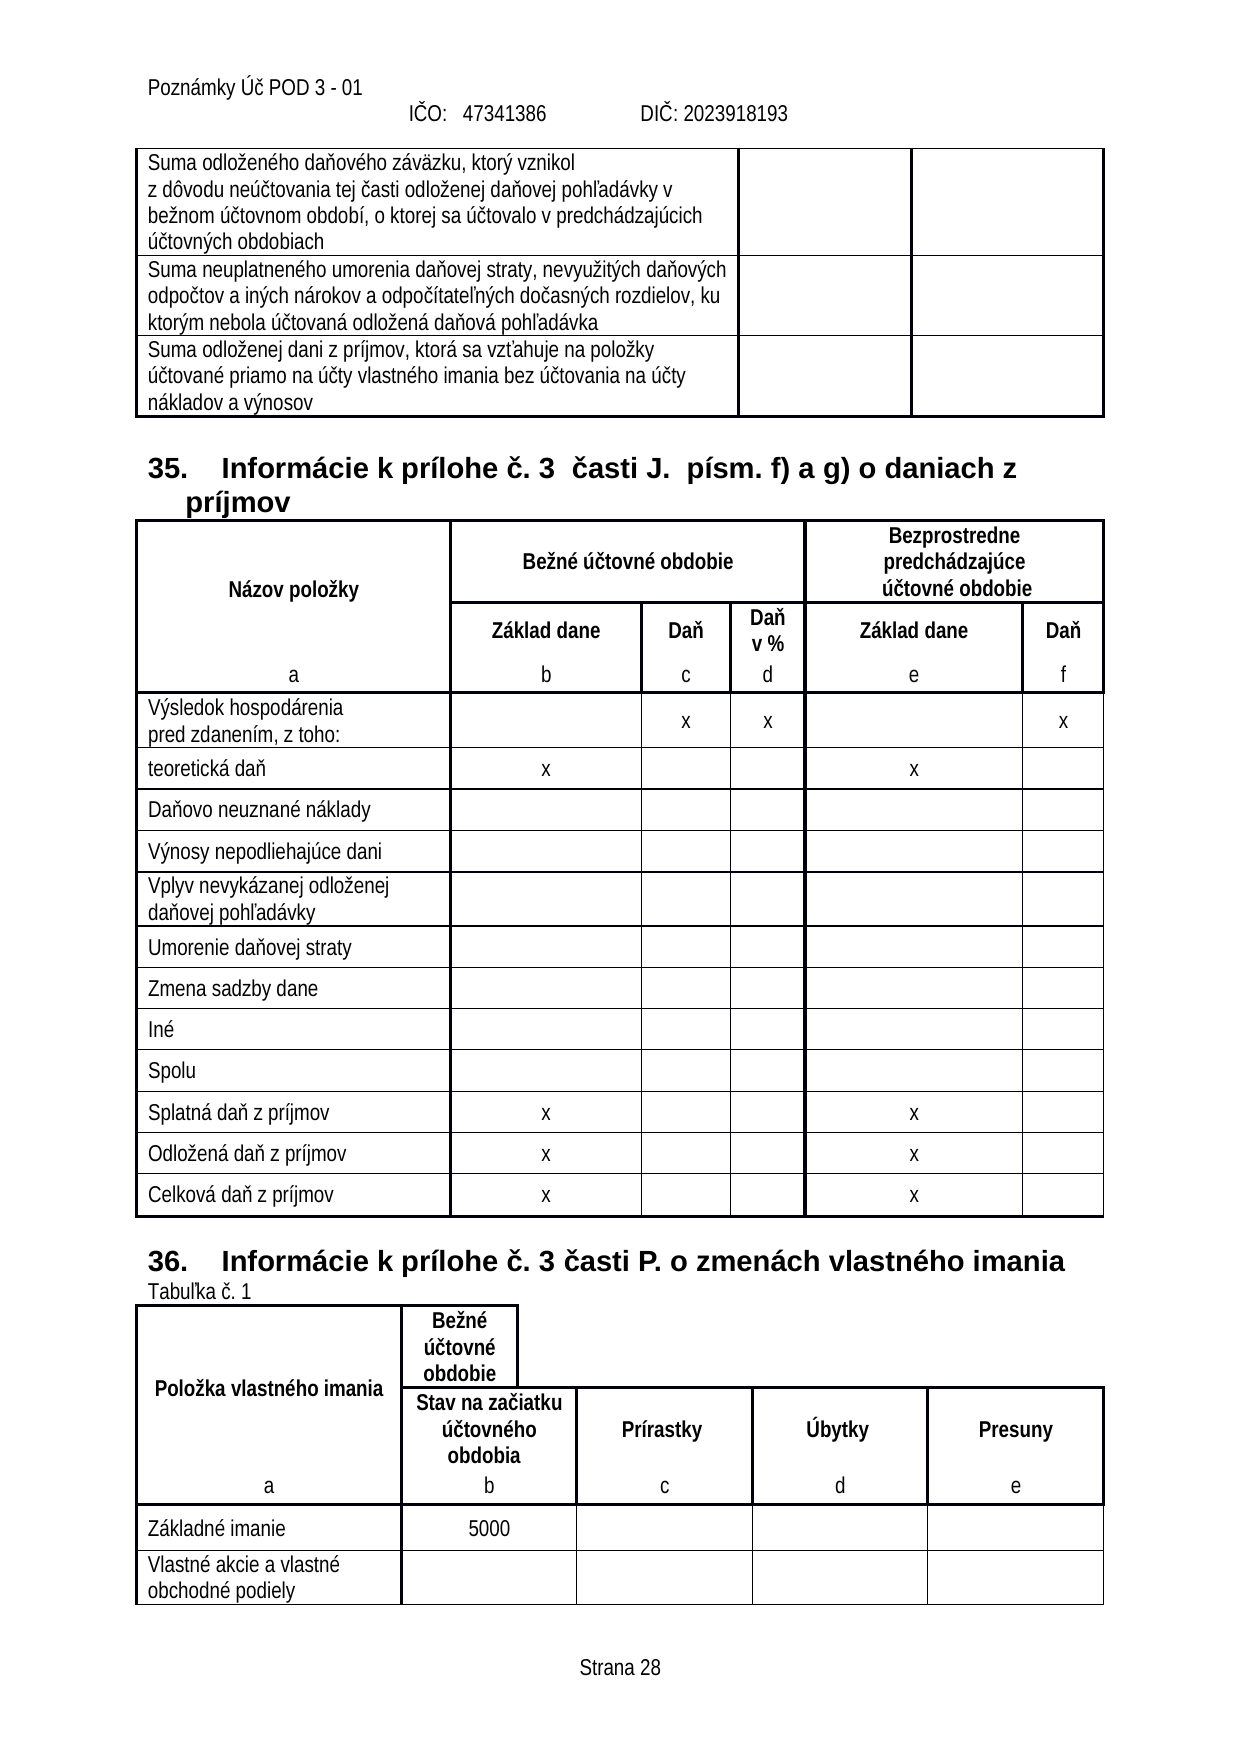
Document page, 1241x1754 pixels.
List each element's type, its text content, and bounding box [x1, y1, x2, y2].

table_cell [1023, 831, 1103, 871]
table_cell [642, 1050, 730, 1091]
table_cell [731, 873, 803, 925]
table_cell [731, 927, 803, 967]
table_cell Suma neuplatneného umorenia daňovej straty, nevyužitých daňových odpočtov a iných nárokov a odpočítateľných dočasných rozdielov, ku ktorým nebola účtovaná odložená daňová pohľadávka [138, 256, 737, 335]
table_cell Výnosy nepodliehajúce dani [138, 831, 449, 871]
table_cell [642, 1174, 730, 1215]
table_cell Odložená daň z príjmov [138, 1133, 449, 1173]
table_cell [1023, 1050, 1103, 1091]
table_cell [807, 873, 1022, 925]
table_cell [403, 1551, 576, 1604]
table_cell c [643, 657, 729, 691]
table_cell e [807, 657, 1021, 691]
table_cell x [807, 1133, 1022, 1173]
table_cell [731, 1133, 803, 1173]
table_cell [452, 694, 641, 747]
table_cell Stav na začiatku účtovného obdobia [403, 1389, 575, 1468]
table_cell 5000 [403, 1506, 576, 1550]
table_cell Spolu [138, 1050, 449, 1091]
table_cell Daňovo neuznané náklady [138, 790, 449, 829]
table_cell [452, 1009, 641, 1049]
table_cell [753, 1506, 927, 1550]
table_header Bezprostredne predchádzajúce účtovné obdobie [807, 522, 1102, 601]
table_cell d [754, 1469, 926, 1503]
table_cell [1023, 1009, 1103, 1049]
table_cell x [452, 1092, 641, 1132]
table_cell [642, 1009, 730, 1049]
table_cell [452, 1050, 641, 1091]
table_cell Presuny [929, 1389, 1102, 1468]
table_cell [642, 927, 730, 967]
table_cell b [403, 1469, 575, 1503]
table_cell Suma odloženého daňového záväzku, ktorý vznikol z dôvodu neúčtovania tej časti odloženej daňovej pohľadávky v bežnom účtovnom období, o ktorej sa účtovalo v predchádzajúcich účtovných obdobiach [138, 149, 737, 255]
table_cell [452, 790, 641, 829]
title Informácie k prílohe č. 3 časti P. o zmenách vlastného imania [148, 1244, 1092, 1278]
table_cell [807, 968, 1022, 1008]
table_cell x [452, 1174, 641, 1215]
table_cell d [732, 657, 803, 691]
table_cell Daň [1024, 604, 1102, 657]
table_cell [642, 968, 730, 1008]
table_cell [1023, 968, 1103, 1008]
table_cell x [642, 694, 730, 747]
table_cell Základ dane [452, 604, 640, 657]
table_cell Daň [643, 604, 729, 657]
table_cell [1023, 1092, 1103, 1132]
table_cell Celková daň z príjmov [138, 1174, 449, 1215]
table_cell Iné [138, 1009, 449, 1049]
table_cell [731, 968, 803, 1008]
table_cell [928, 1506, 1103, 1550]
table_cell Daň v % [732, 604, 803, 657]
table_cell a [138, 657, 449, 691]
table_cell x [1023, 694, 1103, 747]
table_cell [452, 873, 641, 925]
table_cell [740, 256, 910, 335]
table_cell Prírastky [578, 1389, 751, 1468]
table_cell [913, 149, 1102, 255]
table_cell [1023, 1133, 1103, 1173]
table_cell Zmena sadzby dane [138, 968, 449, 1008]
table_cell [642, 748, 730, 788]
table_cell [731, 1092, 803, 1132]
table_cell [642, 1092, 730, 1132]
table_cell [642, 831, 730, 871]
table_cell [740, 336, 910, 415]
table_cell [807, 1050, 1022, 1091]
table_cell [731, 1174, 803, 1215]
table_cell [740, 149, 910, 255]
table_cell [913, 256, 1102, 335]
table_cell [753, 1551, 927, 1604]
table_cell [928, 1551, 1103, 1604]
table_cell Suma odloženej dani z príjmov, ktorá sa vzťahuje na položky účtované priamo na účty vlastného imania bez účtovania na účty nákladov a výnosov [138, 336, 737, 415]
table_cell x [807, 1092, 1022, 1132]
table_cell x [807, 1174, 1022, 1215]
table_cell [1023, 748, 1103, 788]
table_header Položka vlastného imania [138, 1307, 400, 1468]
table_cell c [578, 1469, 751, 1503]
table_cell x [807, 748, 1022, 788]
table_cell a [138, 1469, 400, 1503]
table_cell [452, 968, 641, 1008]
table_cell Výsledok hospodárenia pred zdanením, z toho: [138, 694, 449, 747]
table_cell [731, 831, 803, 871]
table_cell e [929, 1469, 1102, 1503]
table_cell [807, 831, 1022, 871]
table_cell [642, 790, 730, 829]
table_cell f [1024, 657, 1102, 691]
table_cell Vlastné akcie a vlastné obchodné podiely [138, 1551, 400, 1604]
table_cell [807, 694, 1022, 747]
table_cell [731, 790, 803, 829]
table_cell [807, 1009, 1022, 1049]
table_cell [913, 336, 1102, 415]
table_cell [452, 927, 641, 967]
table_cell [1023, 873, 1103, 925]
table_cell x [452, 1133, 641, 1173]
table_cell [577, 1506, 752, 1550]
table_cell b [452, 657, 640, 691]
table_cell Vplyv nevykázanej odloženej daňovej pohľadávky [138, 873, 449, 925]
text Tabuľka č. 1 [148, 1278, 1092, 1304]
table_cell Základné imanie [138, 1506, 400, 1550]
table_cell x [452, 748, 641, 788]
table_cell [731, 1009, 803, 1049]
table_cell [807, 927, 1022, 967]
table_cell Umorenie daňovej straty [138, 927, 449, 967]
table_cell Úbytky [754, 1389, 926, 1468]
table_cell [731, 1050, 803, 1091]
table_cell [807, 790, 1022, 829]
table_cell [1023, 927, 1103, 967]
table_cell [731, 748, 803, 788]
table_cell [642, 1133, 730, 1173]
table_cell Základ dane [807, 604, 1021, 657]
table_cell [452, 831, 641, 871]
table_header Bežné účtovné obdobie [403, 1307, 516, 1386]
table_header Názov položky [138, 522, 449, 657]
table_cell Splatná daň z príjmov [138, 1092, 449, 1132]
table_cell x [731, 694, 803, 747]
table_cell [1023, 790, 1103, 829]
table_cell [577, 1551, 752, 1604]
table_header Bežné účtovné obdobie [452, 522, 803, 601]
table_cell teoretická daň [138, 748, 449, 788]
table_cell [1023, 1174, 1103, 1215]
title Informácie k prílohe č. 3 časti J. písm. f) a g) o daniach z príjmov [148, 452, 1092, 519]
table_cell [642, 873, 730, 925]
